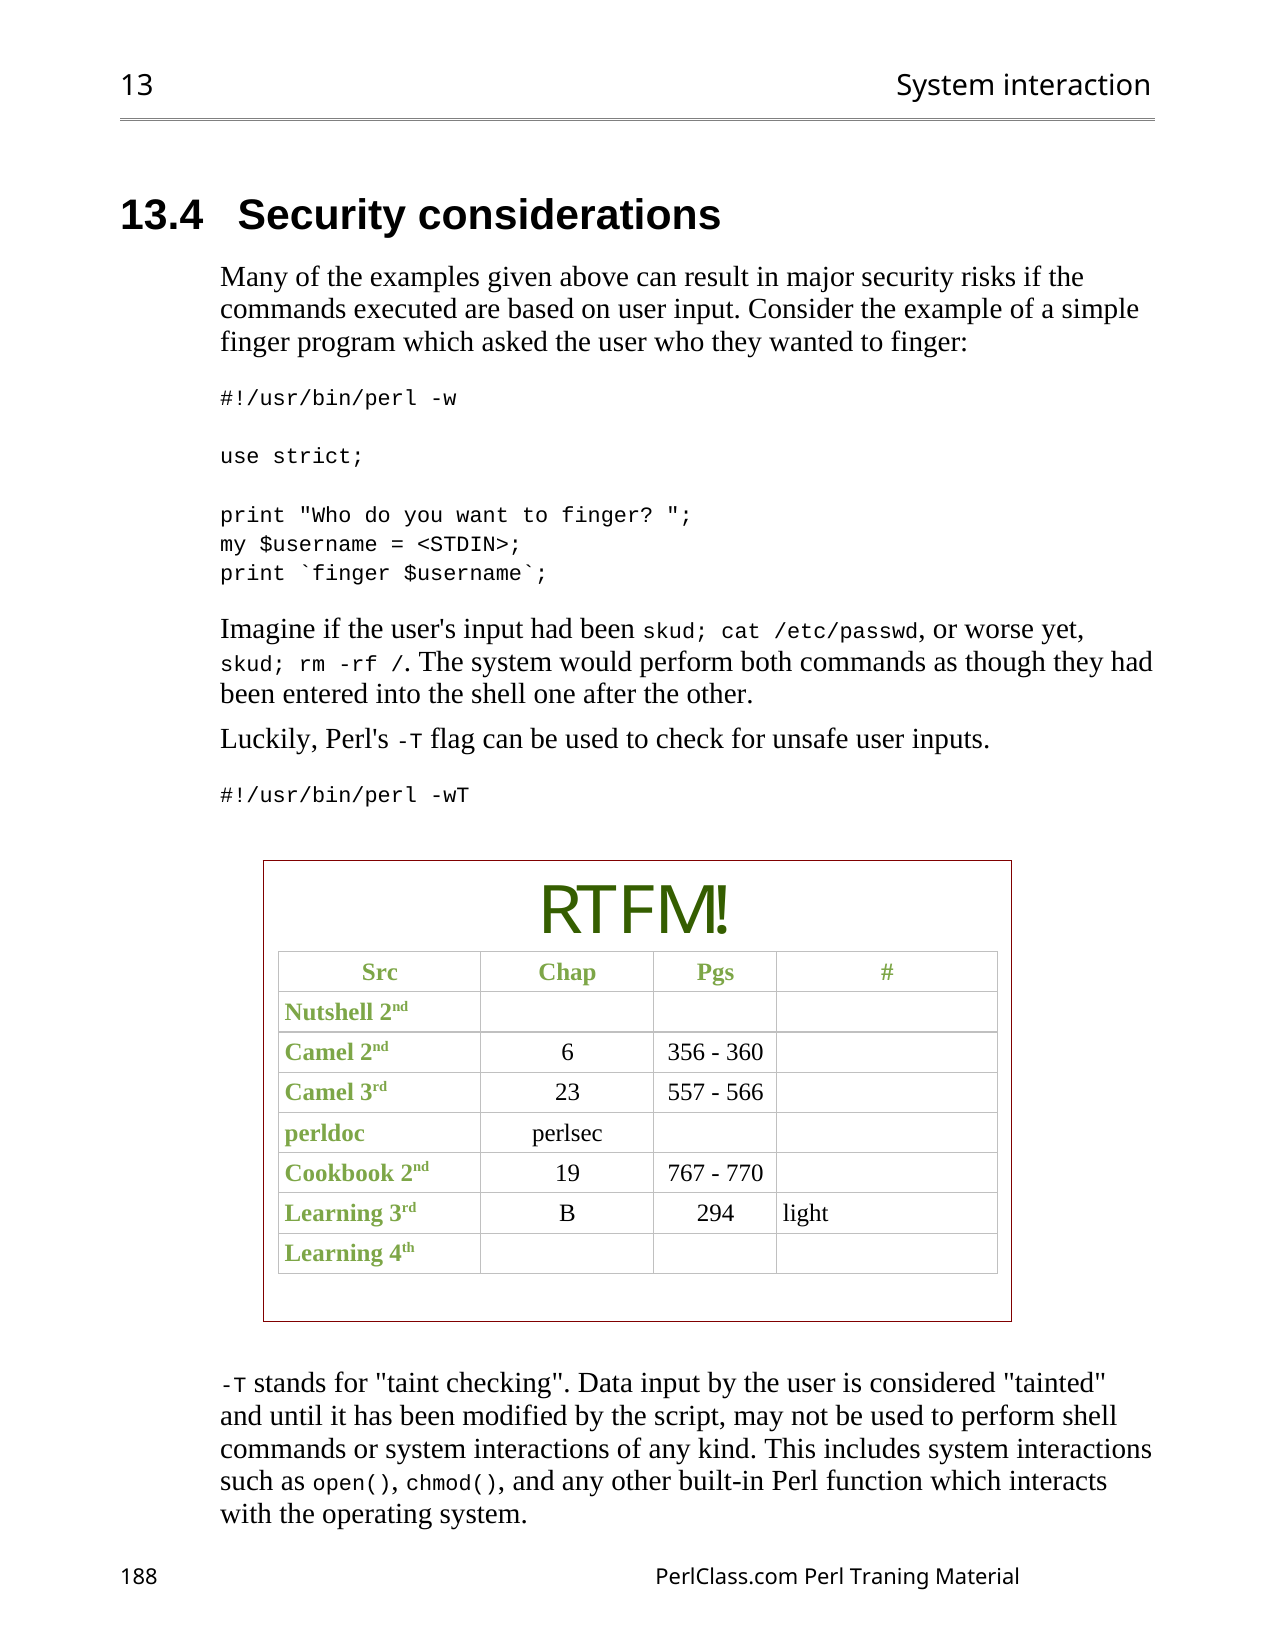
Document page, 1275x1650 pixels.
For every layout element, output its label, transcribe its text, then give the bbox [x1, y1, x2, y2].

table_header # [777, 952, 997, 991]
table_cell 557 - 566 [654, 1073, 776, 1112]
table_cell [777, 1234, 997, 1273]
table_cell B [481, 1193, 653, 1232]
text print `finger $username`; [220, 558, 1155, 587]
text -T stands for "taint checking". Data input by the user is considered "tainted" and until it has been modified by the script, may not be used to perform shell commands or system interactions of any kind. This includes system interactions such as open(), chmod(), and any other built-in Perl function which interacts with the operating system. [220, 1367, 1155, 1529]
subtitle Security considerations [120, 182, 1155, 238]
text #!/usr/bin/perl -wT [220, 780, 1155, 809]
table_cell [654, 1234, 776, 1273]
table_cell 356 - 360 [654, 1033, 776, 1072]
table_cell [481, 992, 653, 1031]
table_cell Learning 4th [279, 1234, 480, 1273]
table_cell [654, 1113, 776, 1152]
table_cell 767 - 770 [654, 1153, 776, 1192]
table_cell perlsec [481, 1113, 653, 1152]
table_cell 294 [654, 1193, 776, 1232]
table_header Src [279, 952, 480, 991]
table_cell Nutshell 2nd [279, 992, 480, 1031]
table_cell Camel 2nd [279, 1033, 480, 1072]
text print "Who do you want to finger? "; [220, 499, 1155, 529]
table_cell 19 [481, 1153, 653, 1192]
table_cell [654, 992, 776, 1031]
table_cell perldoc [279, 1113, 480, 1152]
table_cell Learning 3rd [279, 1193, 480, 1232]
table_cell [777, 992, 997, 1031]
text my $username = <STDIN>; [220, 529, 1155, 558]
table_cell [777, 1113, 997, 1152]
table_cell Camel 3rd [279, 1073, 480, 1112]
table_cell 6 [481, 1033, 653, 1072]
table_cell [777, 1033, 997, 1072]
text #!/usr/bin/perl -w [220, 382, 1155, 412]
table_cell [777, 1073, 997, 1112]
table_cell [777, 1153, 997, 1192]
table_cell [481, 1234, 653, 1273]
table_cell 23 [481, 1073, 653, 1112]
text Imagine if the user's input had been skud; cat /etc/passwd, or worse yet, skud; rm -rf /. The system would perform both commands as though they had been entered into the shell one after the other. [220, 612, 1155, 710]
text use strict; [220, 441, 1155, 470]
table_header Chap [481, 952, 653, 991]
table_cell Cookbook 2nd [279, 1153, 480, 1192]
text Luckily, Perl's -T flag can be used to check for unsafe user inputs. [220, 723, 1155, 755]
text Many of the examples given above can result in major security risks if the commands executed are based on user input. Consider the example of a simple finger program which asked the user who they wanted to finger: [220, 260, 1155, 357]
table_cell light [777, 1193, 997, 1232]
table_header Pgs [654, 952, 776, 991]
